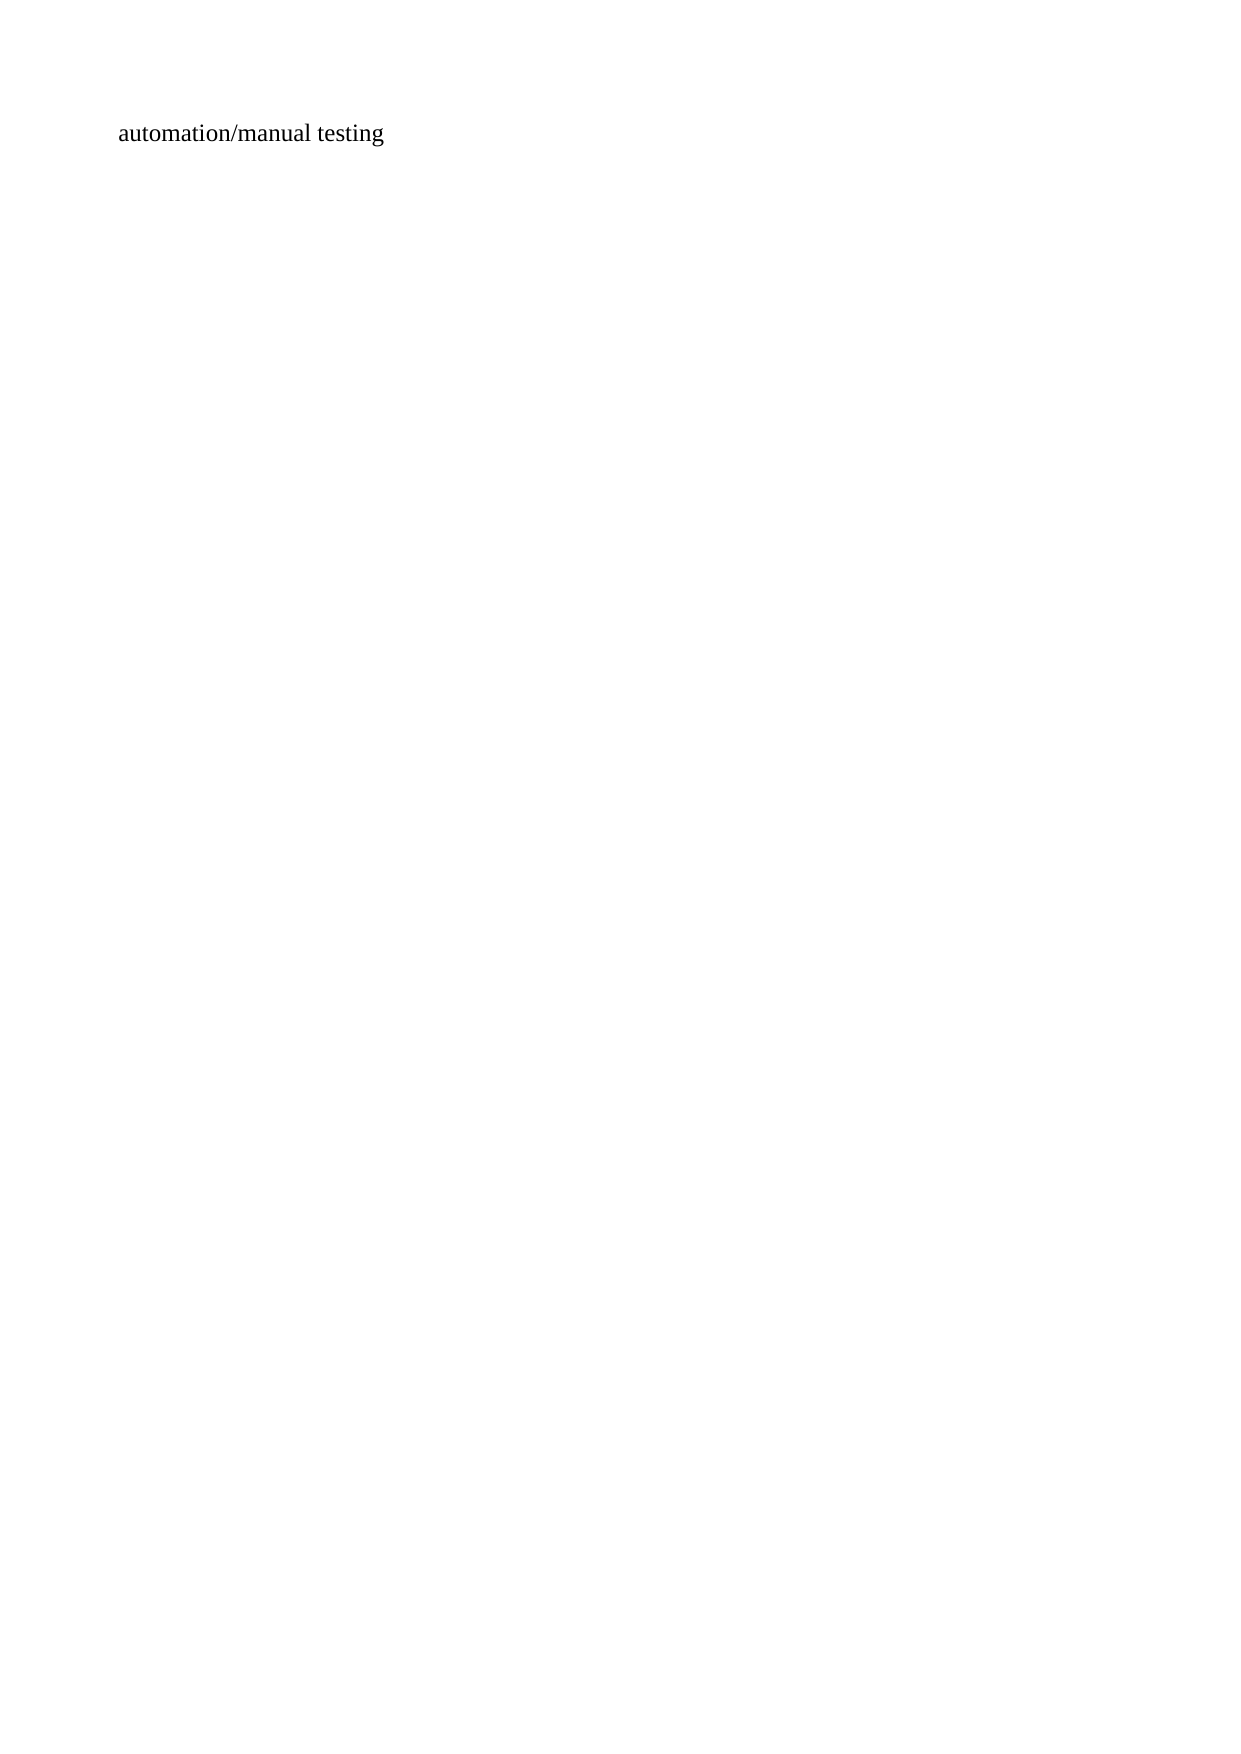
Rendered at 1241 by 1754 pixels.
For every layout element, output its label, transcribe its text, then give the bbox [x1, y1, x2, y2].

text automation/manual testing [118, 118, 1122, 147]
